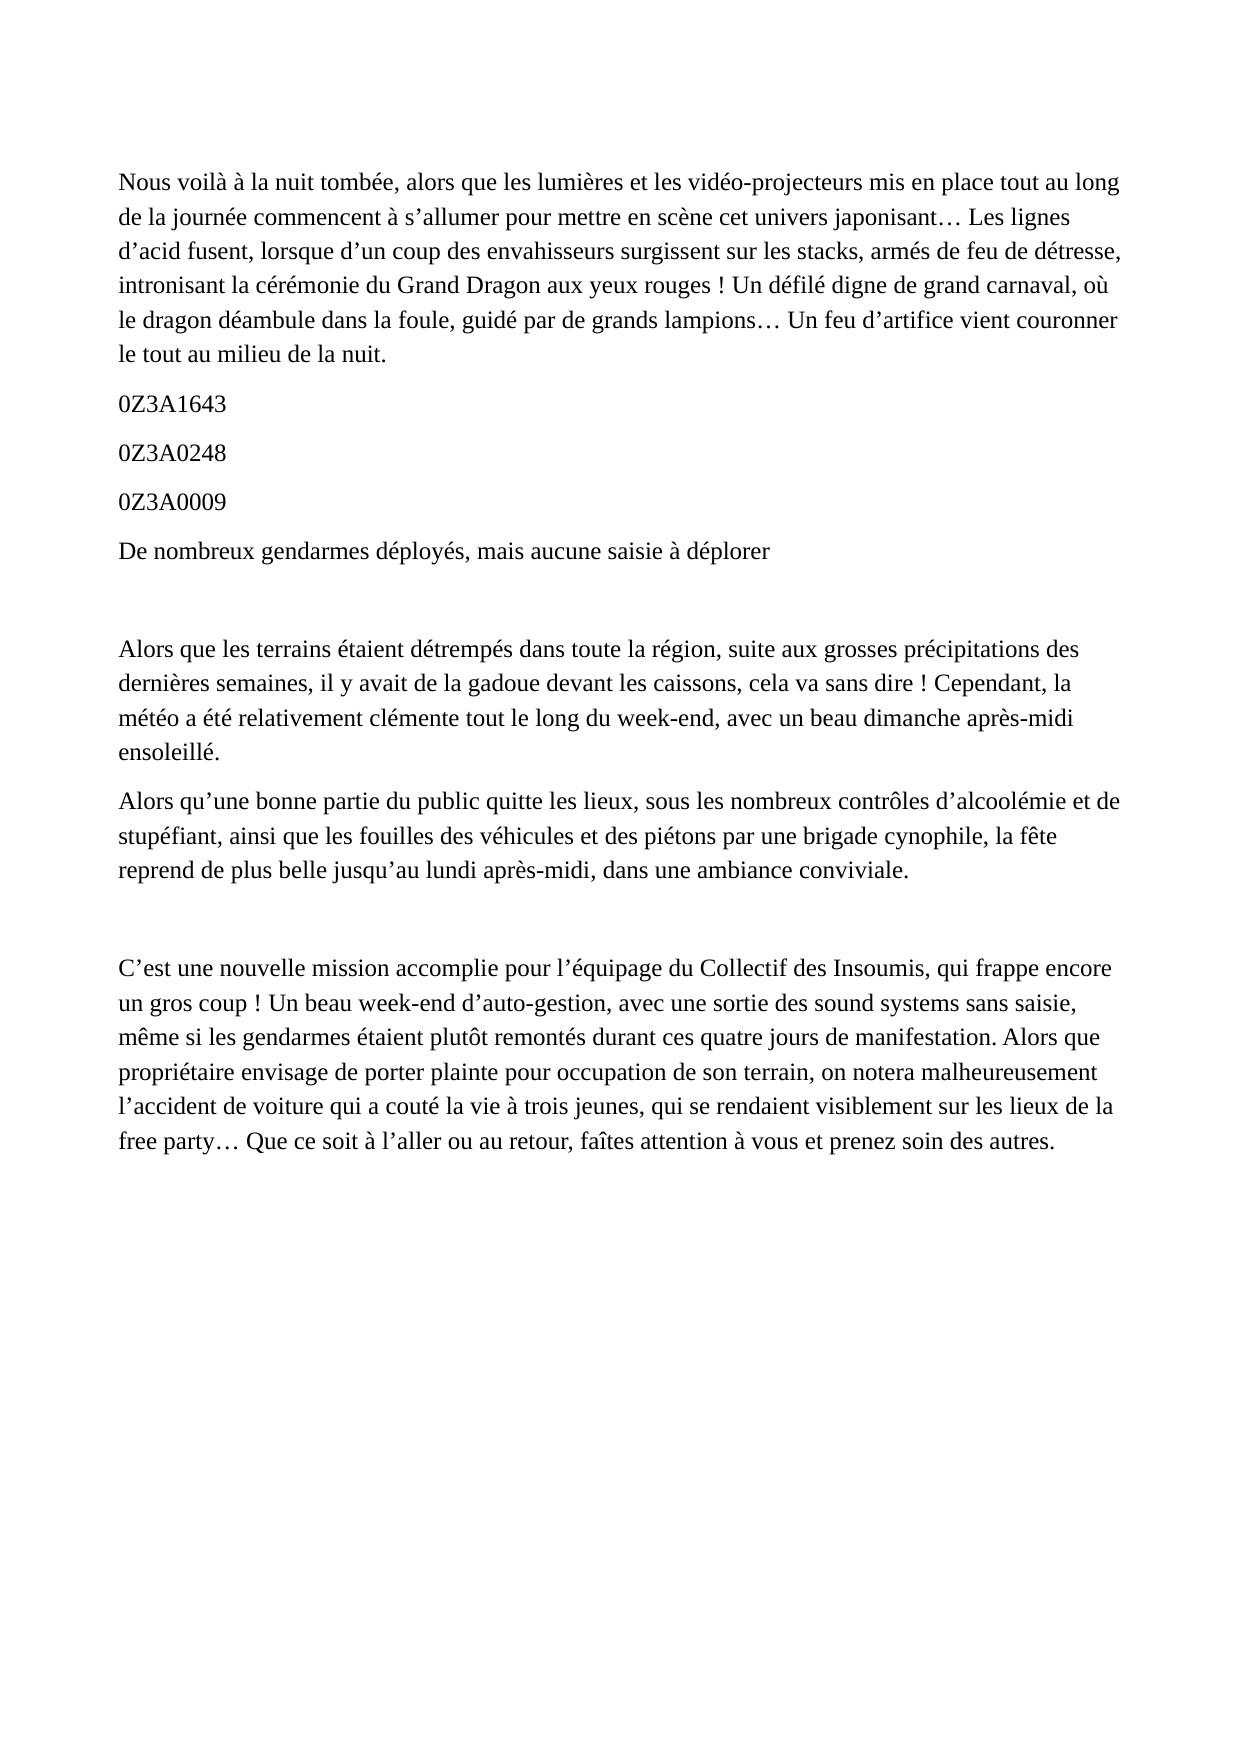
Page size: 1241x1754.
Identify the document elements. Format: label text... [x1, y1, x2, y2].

text 0Z3A0009 [118, 487, 1122, 516]
text Alors que les terrains étaient détrempés dans toute la région, suite aux grosses précipitations des dernières semaines, il y avait de la gadoue devant les caissons, cela va sans dire ! Cependant, la météo a été relativement clémente tout le long du week-end, avec un beau dimanche après-midi ensoleillé. [118, 634, 1122, 766]
text 0Z3A0248 [118, 438, 1122, 466]
text Nous voilà à la nuit tombée, alors que les lumières et les vidéo-projecteurs mis en place tout au long de la journée commencent à s’allumer pour mettre en scène cet univers japonisant… Les lignes d’acid fusent, lorsque d’un coup des envahisseurs surgissent sur les stacks, armés de feu de détresse, intronisant la cérémonie du Grand Dragon aux yeux rouges ! Un défilé digne de grand carnaval, où le dragon déambule dans la foule, guidé par de grands lampions… Un feu d’artifice vient couronner le tout au milieu de la nuit. [118, 167, 1122, 368]
text De nombreux gendarmes déployés, mais aucune saisie à déplorer [118, 536, 1122, 564]
text 0Z3A1643 [118, 389, 1122, 417]
text C’est une nouvelle mission accomplie pour l’équipage du Collectif des Insoumis, qui frappe encore un gros coup ! Un beau week-end d’auto-gestion, avec une sortie des sound systems sans saisie, même si les gendarmes étaient plutôt remontés durant ces quatre jours de manifestation. Alors que propriétaire envisage de porter plainte pour occupation de son terrain, on notera malheureusement l’accident de voiture qui a couté la vie à trois jeunes, qui se rendaient visiblement sur les lieux de la free party… Que ce soit à l’aller ou au retour, faîtes attention à vous et prenez soin des autres. [118, 953, 1122, 1155]
text Alors qu’une bonne partie du public quitte les lieux, sous les nombreux contrôles d’alcoolémie et de stupéfiant, ainsi que les fouilles des véhicules et des piétons par une brigade cynophile, la fête reprend de plus belle jusqu’au lundi après-midi, dans une ambiance conviviale. [118, 786, 1122, 884]
